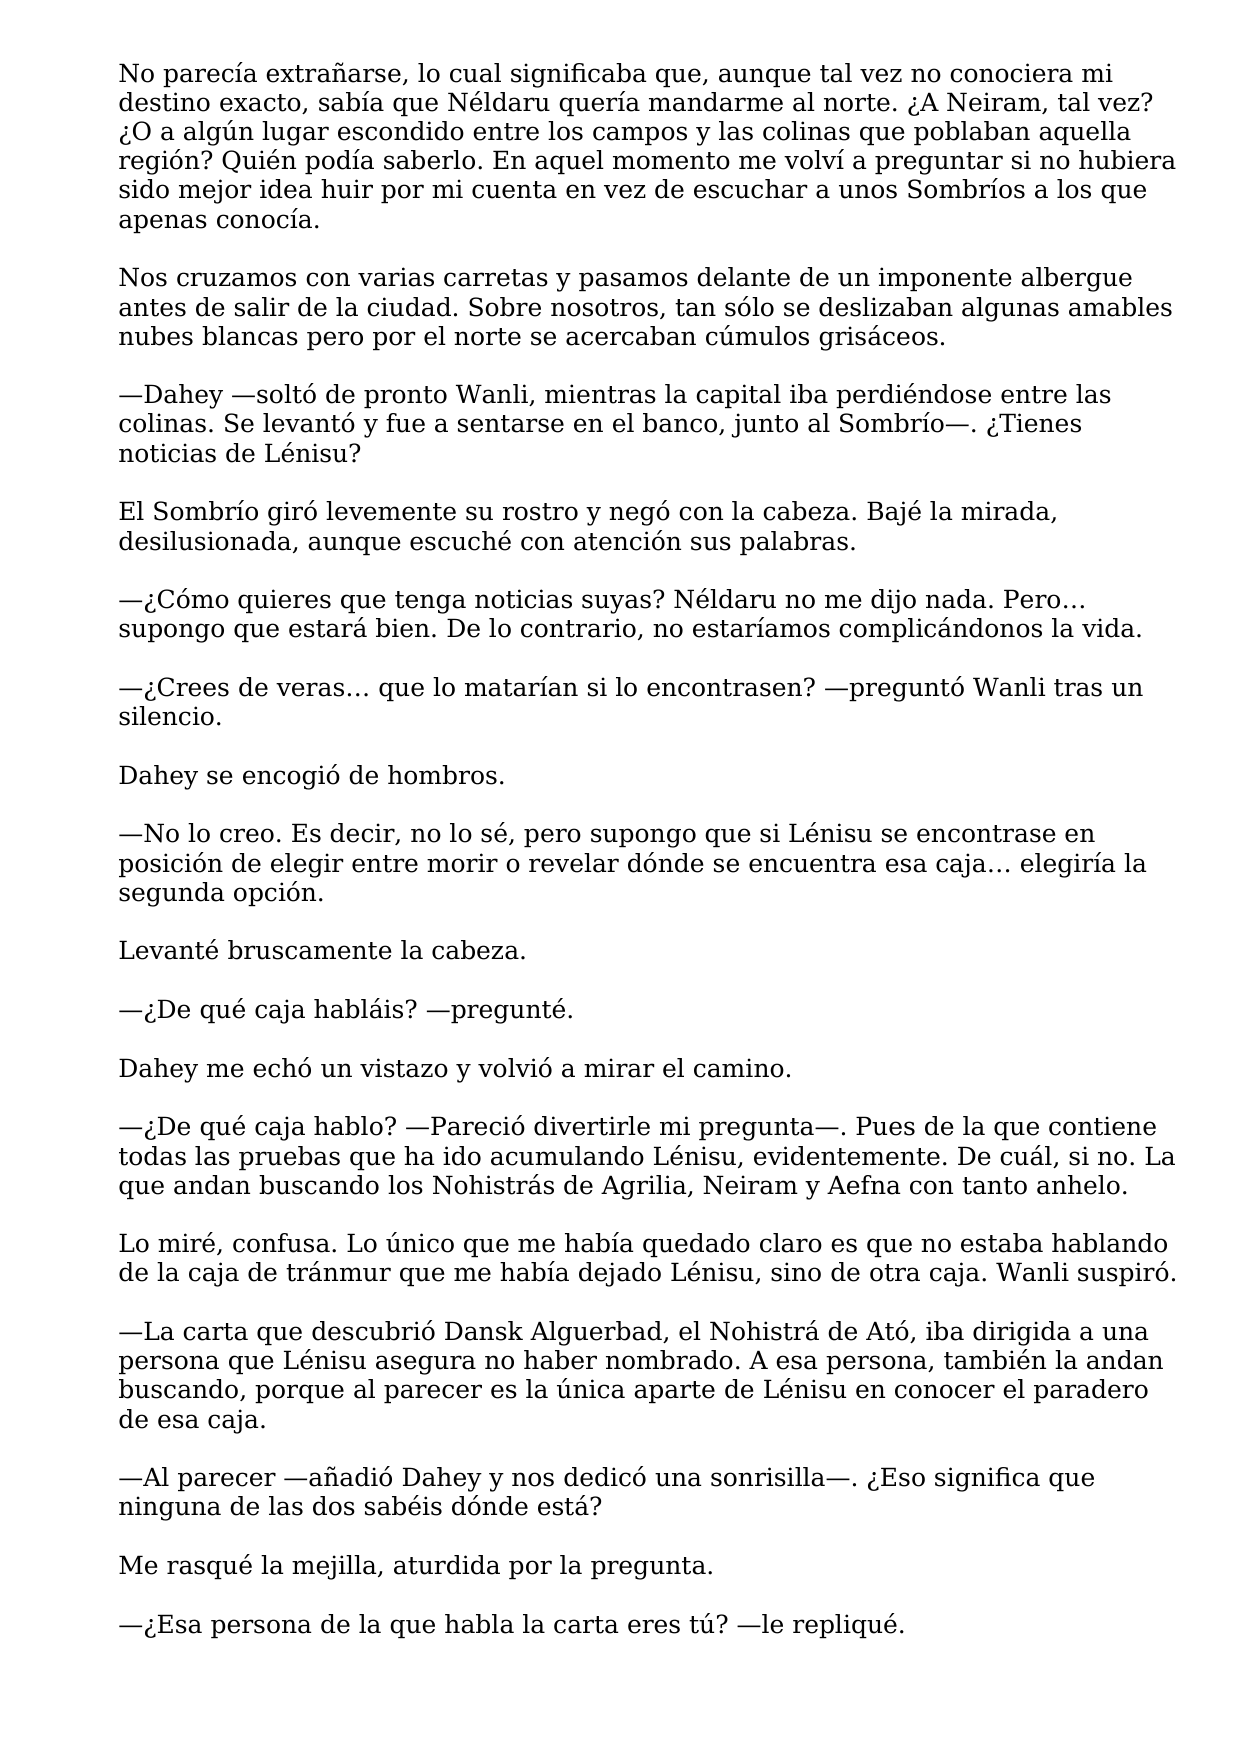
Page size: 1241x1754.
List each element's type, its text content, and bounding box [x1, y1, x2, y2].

text —¿Cómo quieres que tenga noticias suyas? Néldaru no me dijo nada. Pero… supongo que estará bien. De lo contrario, no estaríamos complicándonos la vida. [118, 585, 1181, 644]
text —Dahey —soltó de pronto Wanli, mientras la capital iba perdiéndose entre las colinas. Se levantó y fue a sentarse en el banco, junto al Sombrío—. ¿Tienes noticias de Lénisu? [118, 381, 1181, 468]
text No parecía extrañarse, lo cual significaba que, aunque tal vez no conociera mi destino exacto, sabía que Néldaru quería mandarme al norte. ¿A Neiram, tal vez? ¿O a algún lugar escondido entre los campos y las colinas que poblaban aquella región? Quién podía saberlo. En aquel momento me volví a preguntar si no hubiera sido mejor idea huir por mi cuenta en vez de escuchar a unos Sombríos a los que apenas conocía. [118, 59, 1181, 234]
text —No lo creo. Es decir, no lo sé, pero supongo que si Lénisu se encontrase en posición de elegir entre morir o revelar dónde se encuentra esa caja… elegiría la segunda opción. [118, 819, 1181, 907]
text —¿Crees de veras… que lo matarían si lo encontrasen? —preguntó Wanli tras un silencio. [118, 673, 1181, 731]
text Dahey me echó un vistazo y volvió a mirar el camino. [118, 1054, 1181, 1083]
text Nos cruzamos con varias carretas y pasamos delante de un imponente albergue antes de salir de la ciudad. Sobre nosotros, tan sólo se deslizaban algunas amables nubes blancas pero por el norte se acercaban cúmulos grisáceos. [118, 263, 1181, 351]
text El Sombrío giró levemente su rostro y negó con la cabeza. Bajé la mirada, desilusionada, aunque escuché con atención sus palabras. [118, 497, 1181, 556]
text —¿De qué caja habláis? —pregunté. [118, 995, 1181, 1024]
text —La carta que descubrió Dansk Alguerbad, el Nohistrá de Ató, iba dirigida a una persona que Lénisu asegura no haber nombrado. A esa persona, también la andan buscando, porque al parecer es la única aparte de Lénisu en conocer el paradero de esa caja. [118, 1317, 1181, 1434]
text Levanté bruscamente la cabeza. [118, 937, 1181, 966]
text —¿De qué caja hablo? —Pareció divertirle mi pregunta—. Pues de la que contiene todas las pruebas que ha ido acumulando Lénisu, evidentemente. De cuál, si no. La que andan buscando los Nohistrás de Agrilia, Neiram y Aefna con tanto anhelo. [118, 1112, 1181, 1200]
text Lo miré, confusa. Lo único que me había quedado claro es que no estaba hablando de la caja de tránmur que me había dejado Lénisu, sino de otra caja. Wanli suspiró. [118, 1229, 1181, 1288]
text Dahey se encogió de hombros. [118, 761, 1181, 790]
text —Al parecer —añadió Dahey y nos dedicó una sonrisilla—. ¿Eso significa que ninguna de las dos sabéis dónde está? [118, 1463, 1181, 1522]
text Me rasqué la mejilla, aturdida por la pregunta. [118, 1551, 1181, 1580]
text —¿Esa persona de la que habla la carta eres tú? —le repliqué. [118, 1610, 1181, 1639]
